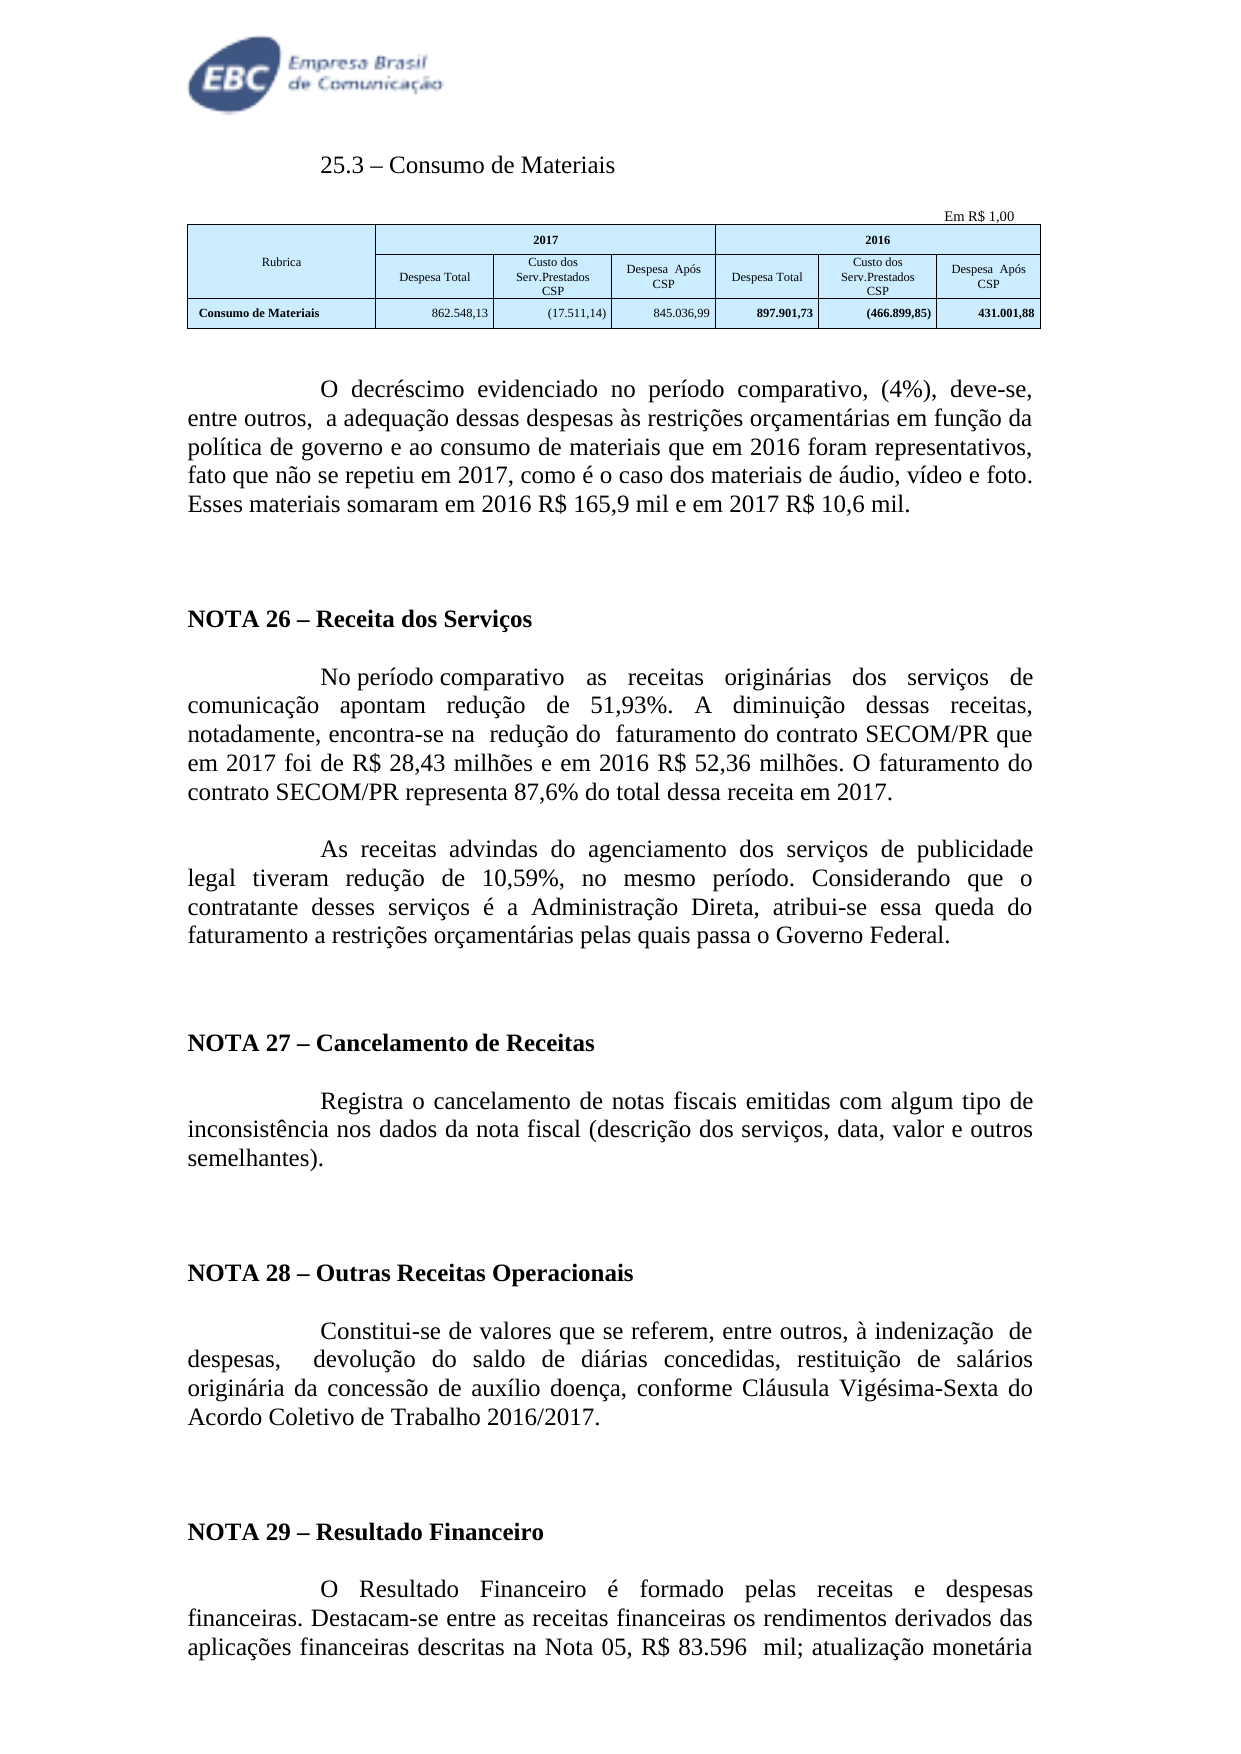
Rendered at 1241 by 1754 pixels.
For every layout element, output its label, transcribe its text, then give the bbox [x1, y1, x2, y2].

text Registra o cancelamento de notas fiscais emitidas com algum tipo de inconsistência nos dados da nota fiscal (descrição dos serviços, data, valor e outros semelhantes). [187, 1086, 1034, 1172]
table_cell (466.899,85) [819, 299, 936, 328]
text O decréscimo evidenciado no período comparativo, (4%), deve-se, entre outros, a adequação dessas despesas às restrições orçamentárias em função da política de governo e ao consumo de materiais que em 2016 foram representativos, fato que não se repetiu em 2017, como é o caso dos materiais de áudio, vídeo e foto. Esses materiais somaram em 2016 R$ 165,9 mil e em 2017 R$ 10,6 mil. [187, 374, 1034, 518]
table_header 2017 [376, 225, 715, 254]
table_header Rubrica [188, 225, 375, 298]
text Em R$ 1,00 [187, 207, 1014, 224]
table_cell 431.001,88 [937, 299, 1040, 328]
text O Resultado Financeiro é formado pelas receitas e despesas financeiras. Destacam-se entre as receitas financeiras os rendimentos derivados das aplicações financeiras descritas na Nota 05, R$ 83.596 mil; atualização monetária [187, 1574, 1034, 1661]
table_header 2016 [716, 225, 1040, 254]
table_cell Despesa Total [376, 255, 493, 298]
table_cell Custo dos Serv.Prestados CSP [494, 255, 611, 298]
text NOTA 27 – Cancelamento de Receitas [187, 1028, 1034, 1057]
text NOTA 29 – Resultado Financeiro [187, 1517, 1034, 1546]
table_cell 845.036,99 [612, 299, 715, 328]
text Constitui-se de valores que se referem, entre outros, à indenização de despesas, devolução do saldo de diárias concedidas, restituição de salários originária da concessão de auxílio doença, conforme Cláusula Vigésima-Sexta do Acordo Coletivo de Trabalho 2016/2017. [187, 1316, 1034, 1431]
text 25.3 – Consumo de Materiais [187, 150, 1034, 179]
table_cell (17.511,14) [494, 299, 611, 328]
text As receitas advindas do agenciamento dos serviços de publicidade legal tiveram redução de 10,59%, no mesmo período. Considerando que o contratante desses serviços é a Administração Direta, atribui-se essa queda do faturamento a restrições orçamentárias pelas quais passa o Governo Federal. [187, 834, 1034, 949]
table_cell Despesa Após CSP [937, 255, 1040, 298]
table_cell 897.901,73 [716, 299, 818, 328]
table_cell Custo dos Serv.Prestados CSP [819, 255, 936, 298]
table_cell Consumo de Materiais [188, 299, 375, 328]
text No período comparativo as receitas originárias dos serviços de comunicação apontam redução de 51,93%. A diminuição dessas receitas, notadamente, encontra-se na redução do faturamento do contrato SECOM/PR que em 2017 foi de R$ 28,43 milhões e em 2016 R$ 52,36 milhões. O faturamento do contrato SECOM/PR representa 87,6% do total dessa receita em 2017. [187, 662, 1034, 805]
text NOTA 28 – Outras Receitas Operacionais [187, 1258, 1034, 1287]
table_cell Despesa Após CSP [612, 255, 715, 298]
table_cell 862.548,13 [376, 299, 493, 328]
text NOTA 26 – Receita dos Serviços [187, 604, 1034, 633]
table_cell Despesa Total [716, 255, 818, 298]
